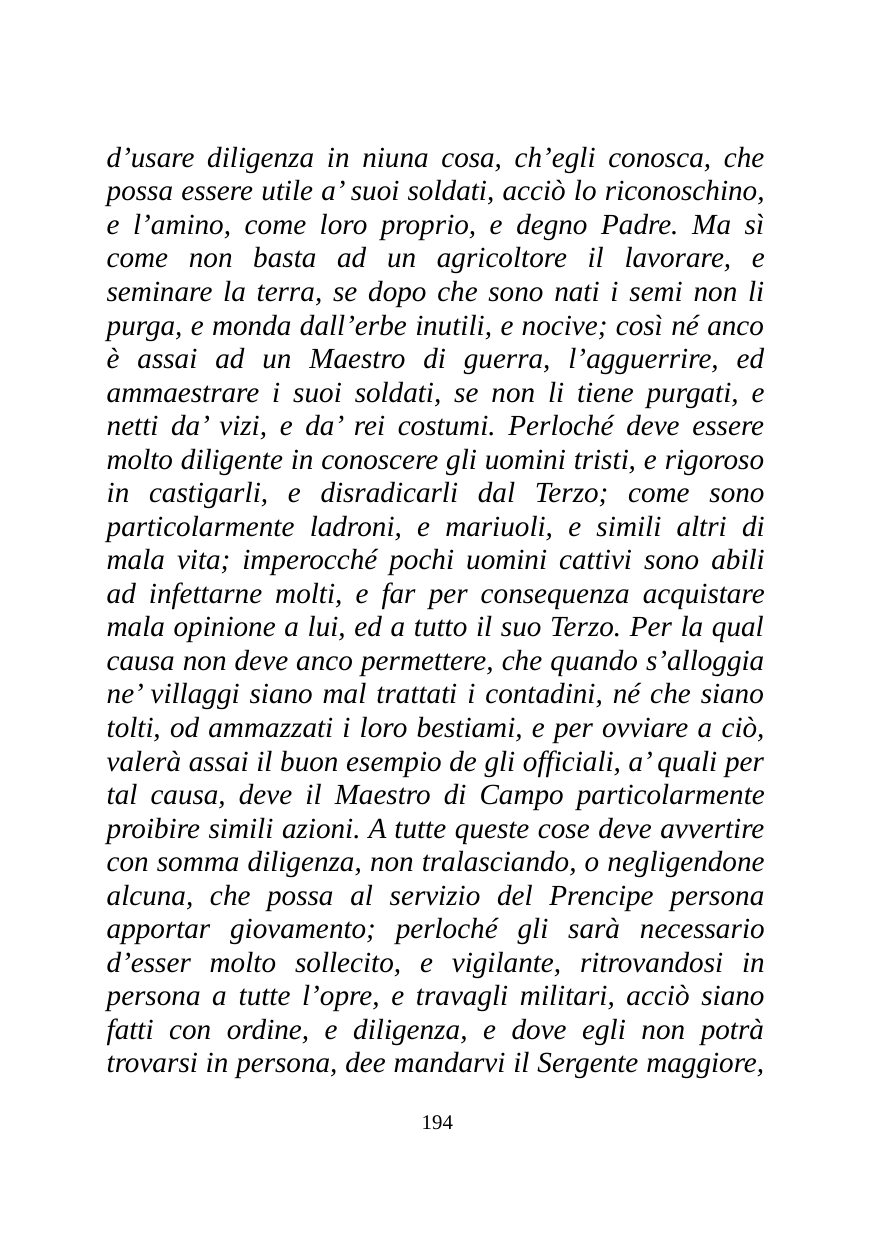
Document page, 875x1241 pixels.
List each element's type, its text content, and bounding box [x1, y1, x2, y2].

text d’usare diligenza in niuna cosa, ch’egli conosca, che possa essere utile a’ suoi soldati, acciò lo riconoschino, e l’amino, come loro proprio, e degno Padre. Ma sì come non basta ad un agricoltore il lavorare, e seminare la terra, se dopo che sono nati i semi non li purga, e monda dall’erbe inutili, e nocive; così né anco è assai ad un Maestro di guerra, l’agguerrire, ed ammaestrare i suoi soldati, se non li tiene purgati, e netti da’ vizi, e da’ rei costumi. Perloché deve essere molto diligente in conoscere gli uomini tristi, e rigoroso in castigarli, e disradicarli dal Terzo; come sono particolarmente ladroni, e mariuoli, e simili altri di mala vita; imperocché pochi uomini cattivi sono abili ad infettarne molti, e far per consequenza acquistare mala opinione a lui, ed a tutto il suo Terzo. Per la qual causa non deve anco permettere, che quando s’alloggia ne’ villaggi siano mal trattati i contadini, né che siano tolti, od ammazzati i loro bestiami, e per ovviare a ciò, valerà assai il buon esempio de gli officiali, a’ quali per tal causa, deve il Maestro di Campo particolarmente proibire simili azioni. A tutte queste cose deve avvertire con somma diligenza, non tralasciando, o negligendone alcuna, che possa al servizio del Prencipe persona apportar giovamento; perloché gli sarà necessario d’esser molto sollecito, e vigilante, ritrovandosi in persona a tutte l’opre, e travagli militari, acciò siano fatti con ordine, e diligenza, e dove egli non potrà trovarsi in persona, dee mandarvi il Sergente maggiore, [106, 140, 768, 1079]
